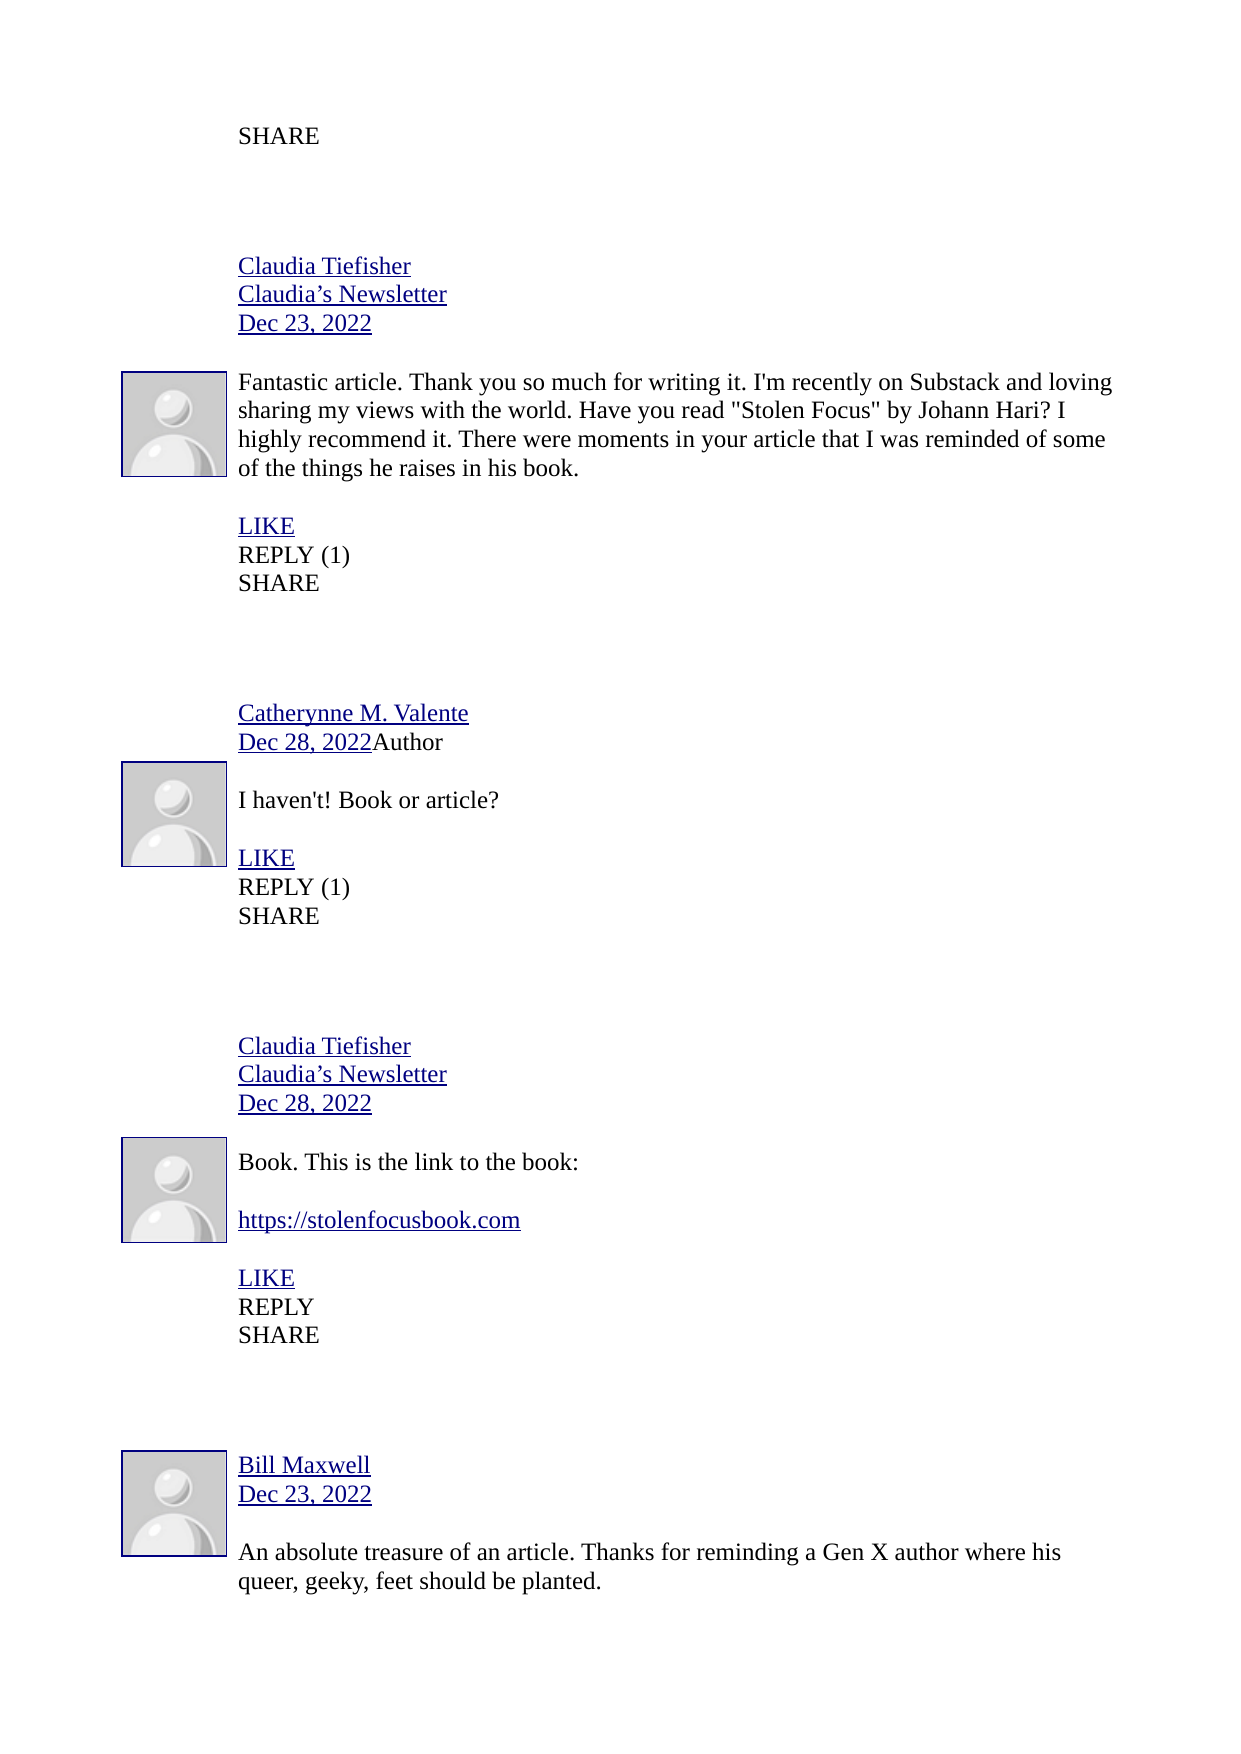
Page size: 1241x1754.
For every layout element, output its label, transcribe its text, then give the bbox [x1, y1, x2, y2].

table_header Catherynne M. Valente Dec 28, 2022Author I haven't! Book or article? LIKE REPLY (1) SHARE [235, 695, 510, 933]
table_header [118, 118, 235, 153]
picture [123, 1138, 226, 1242]
table_header Bill Maxwell Dec 23, 2022 An absolute treasure of an article. Thanks for reminding a Gen X author where his queer, geeky, feet should be planted. [235, 1448, 1122, 1627]
table_header [118, 1448, 235, 1627]
picture [123, 763, 226, 866]
table_header [118, 1028, 235, 1352]
table_header [118, 695, 235, 933]
table_header [118, 248, 235, 600]
table_header SHARE [235, 118, 481, 153]
picture [123, 1452, 226, 1555]
picture [123, 373, 226, 476]
table_header Claudia Tiefisher Claudia’s Newsletter Dec 28, 2022 Book. This is the link to the book: https://stolenfocusbook.com LIKE REPLY SHARE [235, 1028, 589, 1352]
table_header Claudia Tiefisher Claudia’s Newsletter Dec 23, 2022 Fantastic article. Thank you so much for writing it. I'm recently on Substack and loving sharing my views with the world. Have you read "Stolen Focus" by Johann Hari? I highly recommend it. There were moments in your article that I was reminded of some of the things he raises in his book. LIKE REPLY (1) SHARE [235, 248, 1122, 600]
